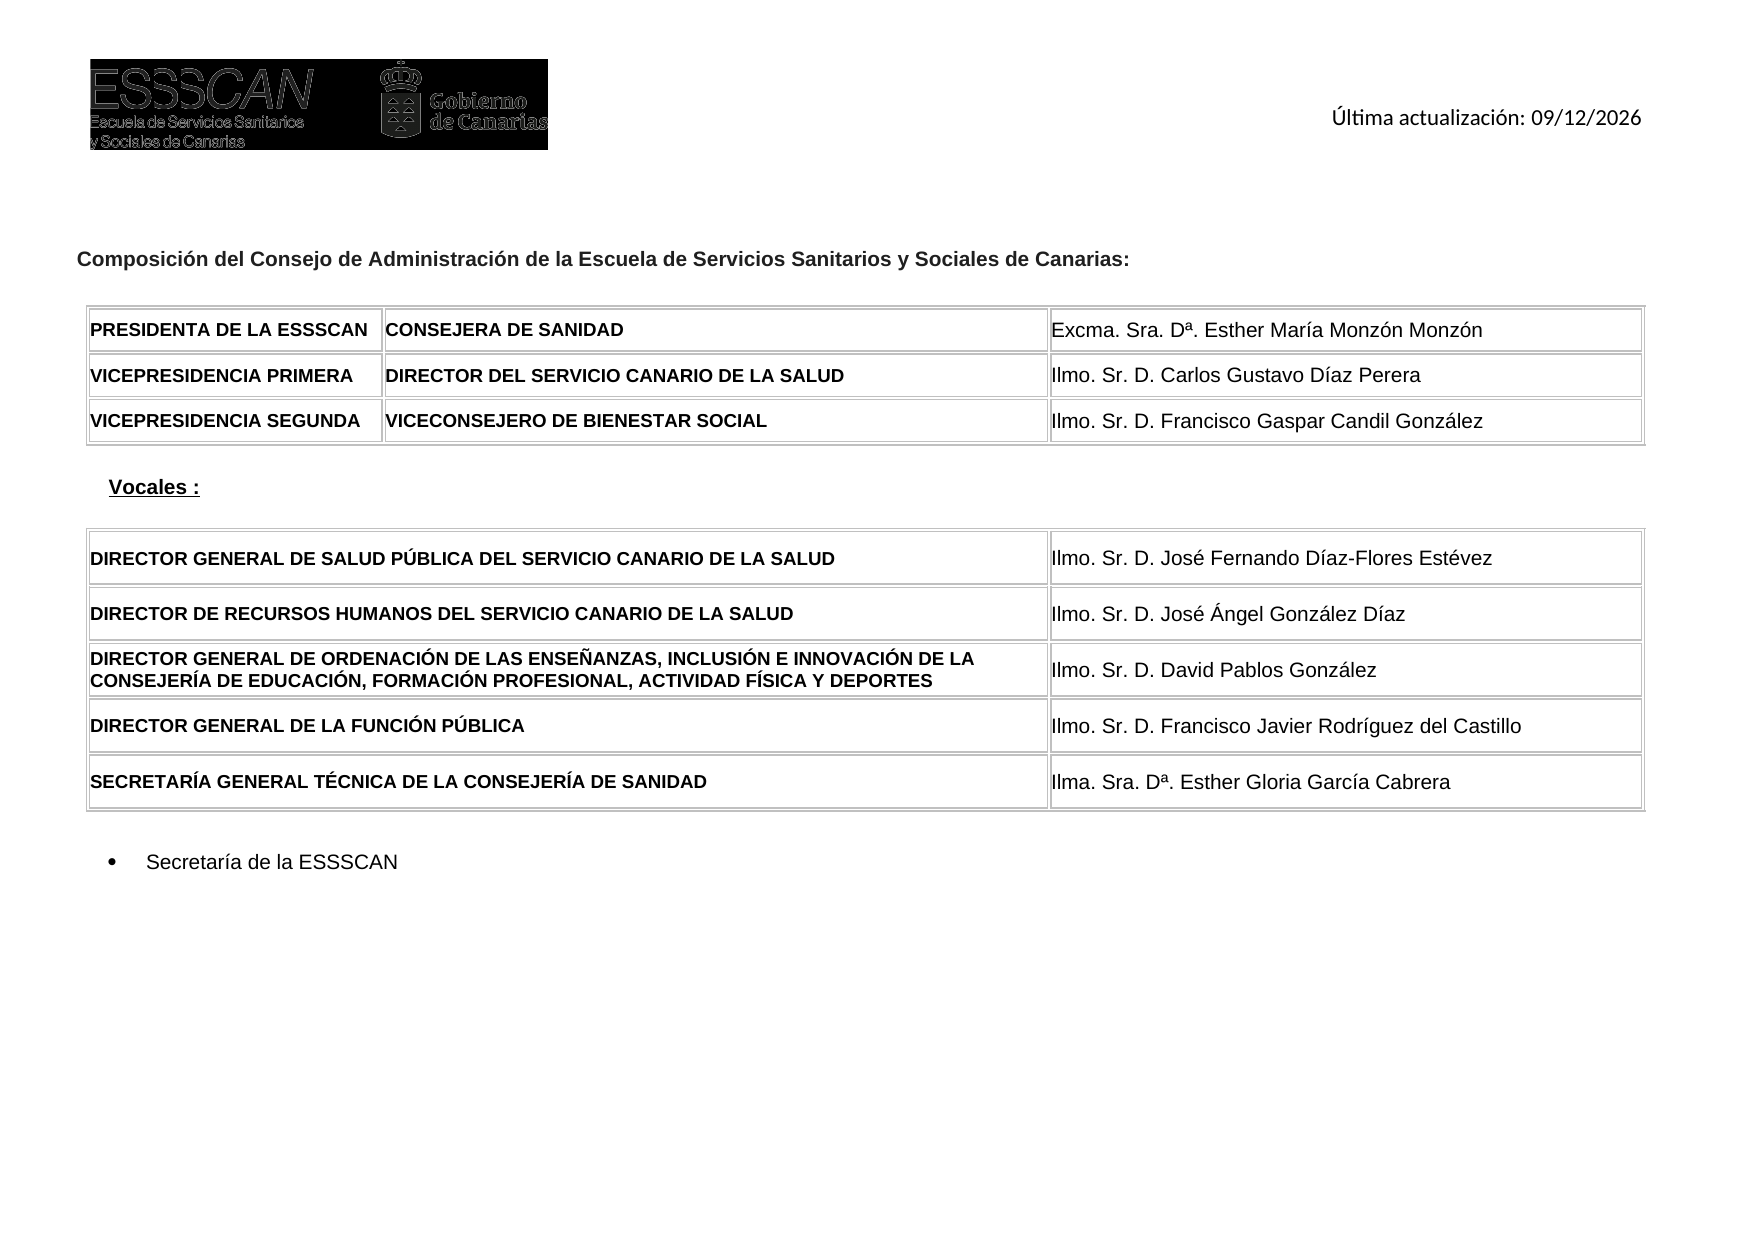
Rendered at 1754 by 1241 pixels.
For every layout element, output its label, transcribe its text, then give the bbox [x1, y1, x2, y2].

table_header DIRECTOR GENERAL DE SALUD PÚBLICA DEL SERVICIO CANARIO DE LA SALUD [90, 532, 1047, 583]
table_cell Ilmo. Sr. D. Francisco Javier Rodríguez del Castillo [1052, 700, 1641, 751]
table_cell Ilmo. Sr. D. David Pablos González [1052, 644, 1641, 695]
table_cell VICEPRESIDENCIA PRIMERA [90, 355, 381, 396]
text Composición del Consejo de Administración de la Escuela de Servicios Sanitarios y Sociales de Canarias: [71, 247, 1642, 271]
table_cell DIRECTOR GENERAL DE LA FUNCIÓN PÚBLICA [90, 700, 1047, 751]
table_cell Ilma. Sra. Dª. Esther Gloria García Cabrera [1052, 756, 1641, 807]
list Secretaría de la ESSSCAN [108, 849, 1693, 874]
table_cell Ilmo. Sr. D. Francisco Gaspar Candil González [1052, 400, 1641, 441]
table_header Excma. Sra. Dª. Esther María Monzón Monzón [1052, 310, 1641, 350]
table_cell SECRETARÍA GENERAL TÉCNICA DE LA CONSEJERÍA DE SANIDAD [90, 756, 1047, 807]
table_cell VICECONSEJERO DE BIENESTAR SOCIAL [386, 400, 1047, 441]
table_cell Ilmo. Sr. D. José Ángel González Díaz [1052, 588, 1641, 639]
table_cell Ilmo. Sr. D. Carlos Gustavo Díaz Perera [1052, 355, 1641, 396]
table_cell DIRECTOR GENERAL DE ORDENACIÓN DE LAS ENSEÑANZAS, INCLUSIÓN E INNOVACIÓN DE LA CONSEJERÍA DE EDUCACIÓN, FORMACIÓN PROFESIONAL, ACTIVIDAD FÍSICA Y DEPORTES [90, 644, 1047, 695]
table_cell VICEPRESIDENCIA SEGUNDA [90, 400, 381, 441]
list Vocales : [108, 474, 1693, 498]
table_header PRESIDENTA DE LA ESSSCAN [90, 310, 381, 350]
table_cell DIRECTOR DEL SERVICIO CANARIO DE LA SALUD [386, 355, 1047, 396]
table_header Ilmo. Sr. D. José Fernando Díaz-Flores Estévez [1052, 532, 1641, 583]
table_header CONSEJERA DE SANIDAD [386, 310, 1047, 350]
table_cell DIRECTOR DE RECURSOS HUMANOS DEL SERVICIO CANARIO DE LA SALUD [90, 588, 1047, 639]
